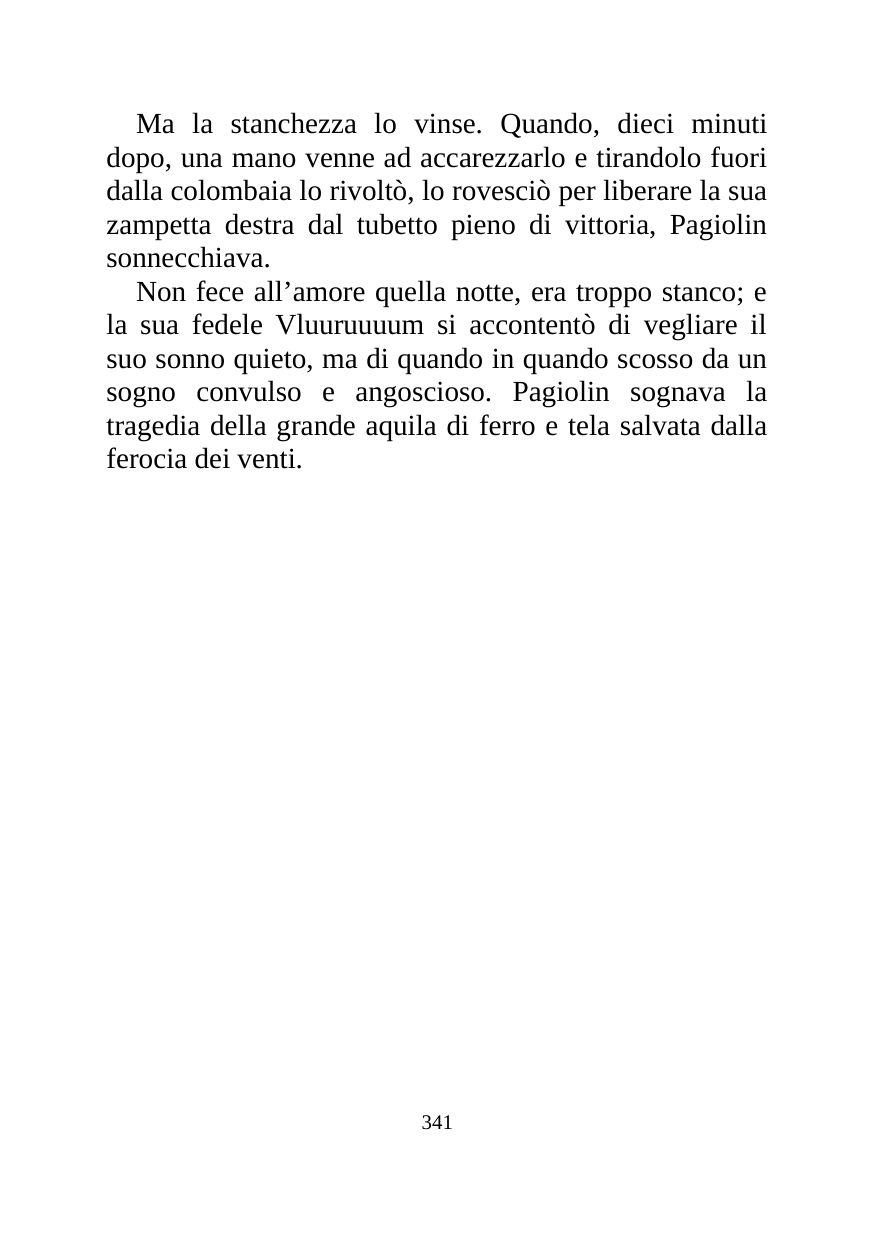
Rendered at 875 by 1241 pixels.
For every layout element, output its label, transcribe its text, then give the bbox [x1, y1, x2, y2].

text Non fece all’amore quella notte, era troppo stanco; e la sua fedele Vluuruuuum si accontentò di vegliare il suo sonno quieto, ma di quando in quando scosso da un sogno convulso e angoscioso. Pagiolin sognava la tragedia della grande aquila di ferro e tela salvata dalla ferocia dei venti. [106, 274, 768, 475]
text Ma la stanchezza lo vinse. Quando, dieci minuti dopo, una mano venne ad accarezzarlo e tirandolo fuori dalla colombaia lo rivoltò, lo rovesciò per liberare la sua zampetta destra dal tubetto pieno di vittoria, Pagiolin sonnecchiava. [106, 106, 768, 274]
